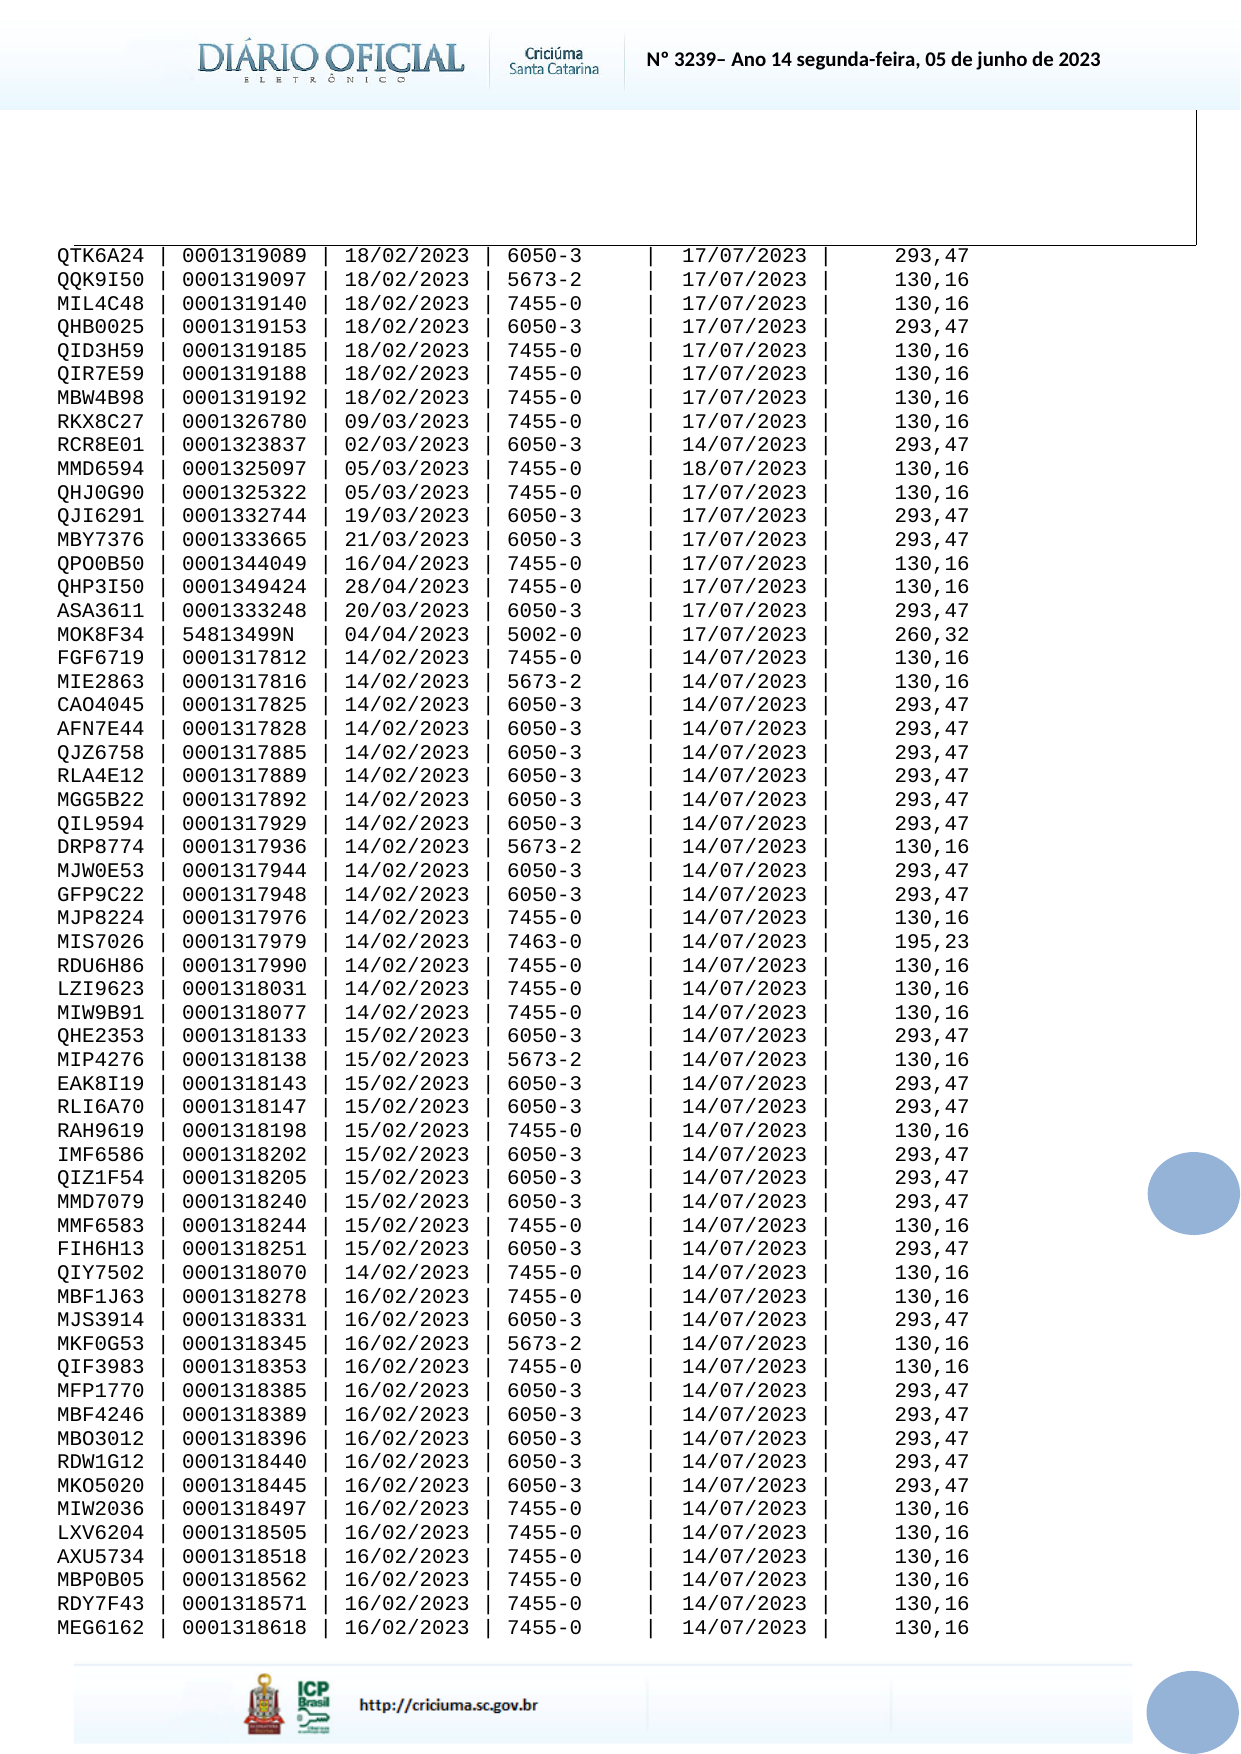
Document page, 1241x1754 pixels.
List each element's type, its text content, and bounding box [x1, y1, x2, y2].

text QHE2353 | 0001318133 | 15/02/2023 | 6050-3 | 14/07/2023 | 293,47 [44, 1026, 1196, 1049]
text QHB0025 | 0001319153 | 18/02/2023 | 6050-3 | 17/07/2023 | 293,47 [44, 316, 1196, 340]
text MJS3914 | 0001318331 | 16/02/2023 | 6050-3 | 14/07/2023 | 293,47 [44, 1309, 1196, 1333]
text MFP1770 | 0001318385 | 16/02/2023 | 6050-3 | 14/07/2023 | 293,47 [44, 1380, 1196, 1404]
text QHJ0G90 | 0001325322 | 05/03/2023 | 7455-0 | 17/07/2023 | 130,16 [44, 482, 1196, 505]
text MBF4246 | 0001318389 | 16/02/2023 | 6050-3 | 14/07/2023 | 293,47 [44, 1404, 1196, 1427]
text MKO5020 | 0001318445 | 16/02/2023 | 6050-3 | 14/07/2023 | 293,47 [44, 1475, 1196, 1498]
text MBO3012 | 0001318396 | 16/02/2023 | 6050-3 | 14/07/2023 | 293,47 [44, 1427, 1196, 1451]
text QIY7502 | 0001318070 | 14/02/2023 | 7455-0 | 14/07/2023 | 130,16 [44, 1262, 1196, 1286]
text MIW2036 | 0001318497 | 16/02/2023 | 7455-0 | 14/07/2023 | 130,16 [44, 1498, 1196, 1522]
text RLA4E12 | 0001317889 | 14/02/2023 | 6050-3 | 14/07/2023 | 293,47 [44, 765, 1196, 789]
text QIR7E59 | 0001319188 | 18/02/2023 | 7455-0 | 17/07/2023 | 130,16 [44, 363, 1196, 387]
text IMF6586 | 0001318202 | 15/02/2023 | 6050-3 | 14/07/2023 | 293,47 [44, 1144, 1196, 1167]
text FGF6719 | 0001317812 | 14/02/2023 | 7455-0 | 14/07/2023 | 130,16 [44, 647, 1196, 671]
text MMF6583 | 0001318244 | 15/02/2023 | 7455-0 | 14/07/2023 | 130,16 [44, 1215, 1196, 1238]
text MIP4276 | 0001318138 | 15/02/2023 | 5673-2 | 14/07/2023 | 130,16 [44, 1049, 1196, 1073]
text MGG5B22 | 0001317892 | 14/02/2023 | 6050-3 | 14/07/2023 | 293,47 [44, 789, 1196, 813]
text CAO4045 | 0001317825 | 14/02/2023 | 6050-3 | 14/07/2023 | 293,47 [44, 694, 1196, 718]
text QID3H59 | 0001319185 | 18/02/2023 | 7455-0 | 17/07/2023 | 130,16 [44, 340, 1196, 363]
text MKF0G53 | 0001318345 | 16/02/2023 | 5673-2 | 14/07/2023 | 130,16 [44, 1333, 1196, 1357]
text MBW4B98 | 0001319192 | 18/02/2023 | 7455-0 | 17/07/2023 | 130,16 [44, 387, 1196, 411]
text LZI9623 | 0001318031 | 14/02/2023 | 7455-0 | 14/07/2023 | 130,16 [44, 978, 1196, 1002]
text MMD6594 | 0001325097 | 05/03/2023 | 7455-0 | 18/07/2023 | 130,16 [44, 458, 1196, 482]
text DRP8774 | 0001317936 | 14/02/2023 | 5673-2 | 14/07/2023 | 130,16 [44, 836, 1196, 860]
text MJW0E53 | 0001317944 | 14/02/2023 | 6050-3 | 14/07/2023 | 293,47 [44, 860, 1196, 884]
text RDY7F43 | 0001318571 | 16/02/2023 | 7455-0 | 14/07/2023 | 130,16 [44, 1593, 1196, 1617]
text MOK8F34 | 54813499N | 04/04/2023 | 5002-0 | 17/07/2023 | 260,32 [44, 623, 1196, 647]
text QPO0B50 | 0001344049 | 16/04/2023 | 7455-0 | 17/07/2023 | 130,16 [44, 553, 1196, 576]
text RLI6A70 | 0001318147 | 15/02/2023 | 6050-3 | 14/07/2023 | 293,47 [44, 1096, 1196, 1120]
text QIL9594 | 0001317929 | 14/02/2023 | 6050-3 | 14/07/2023 | 293,47 [44, 813, 1196, 836]
text EAK8I19 | 0001318143 | 15/02/2023 | 6050-3 | 14/07/2023 | 293,47 [44, 1073, 1196, 1096]
text RAH9619 | 0001318198 | 15/02/2023 | 7455-0 | 14/07/2023 | 130,16 [44, 1120, 1196, 1144]
text LXV6204 | 0001318505 | 16/02/2023 | 7455-0 | 14/07/2023 | 130,16 [44, 1522, 1196, 1546]
text MIW9B91 | 0001318077 | 14/02/2023 | 7455-0 | 14/07/2023 | 130,16 [44, 1002, 1196, 1026]
text MIE2863 | 0001317816 | 14/02/2023 | 5673-2 | 14/07/2023 | 130,16 [44, 671, 1196, 694]
text MMD7079 | 0001318240 | 15/02/2023 | 6050-3 | 14/07/2023 | 293,47 [44, 1191, 1153, 1215]
text QHP3I50 | 0001349424 | 28/04/2023 | 7455-0 | 17/07/2023 | 130,16 [44, 576, 1196, 600]
text ASA3611 | 0001333248 | 20/03/2023 | 6050-3 | 17/07/2023 | 293,47 [44, 600, 1196, 623]
text MBY7376 | 0001333665 | 21/03/2023 | 6050-3 | 17/07/2023 | 293,47 [44, 529, 1196, 553]
text RCR8E01 | 0001323837 | 02/03/2023 | 6050-3 | 14/07/2023 | 293,47 [44, 434, 1196, 458]
text QIF3983 | 0001318353 | 16/02/2023 | 7455-0 | 14/07/2023 | 130,16 [44, 1357, 1196, 1380]
text QJZ6758 | 0001317885 | 14/02/2023 | 6050-3 | 14/07/2023 | 293,47 [44, 742, 1196, 765]
text QQK9I50 | 0001319097 | 18/02/2023 | 5673-2 | 17/07/2023 | 130,16 [44, 269, 1196, 292]
text QIZ1F54 | 0001318205 | 15/02/2023 | 6050-3 | 14/07/2023 | 293,47 [44, 1167, 1157, 1191]
text MIS7026 | 0001317979 | 14/02/2023 | 7463-0 | 14/07/2023 | 195,23 [44, 931, 1196, 954]
text RDW1G12 | 0001318440 | 16/02/2023 | 6050-3 | 14/07/2023 | 293,47 [44, 1451, 1196, 1475]
text MIL4C48 | 0001319140 | 18/02/2023 | 7455-0 | 17/07/2023 | 130,16 [44, 292, 1196, 316]
text MEG6162 | 0001318618 | 16/02/2023 | 7455-0 | 14/07/2023 | 130,16 [44, 1617, 1196, 1640]
text AXU5734 | 0001318518 | 16/02/2023 | 7455-0 | 14/07/2023 | 130,16 [44, 1546, 1196, 1569]
text FIH6H13 | 0001318251 | 15/02/2023 | 6050-3 | 14/07/2023 | 293,47 [44, 1238, 1196, 1262]
text QJI6291 | 0001332744 | 19/03/2023 | 6050-3 | 17/07/2023 | 293,47 [44, 505, 1196, 529]
text MJP8224 | 0001317976 | 14/02/2023 | 7455-0 | 14/07/2023 | 130,16 [44, 907, 1196, 931]
text RKX8C27 | 0001326780 | 09/03/2023 | 7455-0 | 17/07/2023 | 130,16 [44, 411, 1196, 434]
text MBF1J63 | 0001318278 | 16/02/2023 | 7455-0 | 14/07/2023 | 130,16 [44, 1286, 1196, 1309]
text RDU6H86 | 0001317990 | 14/02/2023 | 7455-0 | 14/07/2023 | 130,16 [44, 954, 1196, 978]
text GFP9C22 | 0001317948 | 14/02/2023 | 6050-3 | 14/07/2023 | 293,47 [44, 884, 1196, 907]
text QTK6A24 | 0001319089 | 18/02/2023 | 6050-3 | 17/07/2023 | 293,47 [44, 245, 1196, 269]
text MBP0B05 | 0001318562 | 16/02/2023 | 7455-0 | 14/07/2023 | 130,16 [44, 1569, 1196, 1593]
text AFN7E44 | 0001317828 | 14/02/2023 | 6050-3 | 14/07/2023 | 293,47 [44, 718, 1196, 742]
